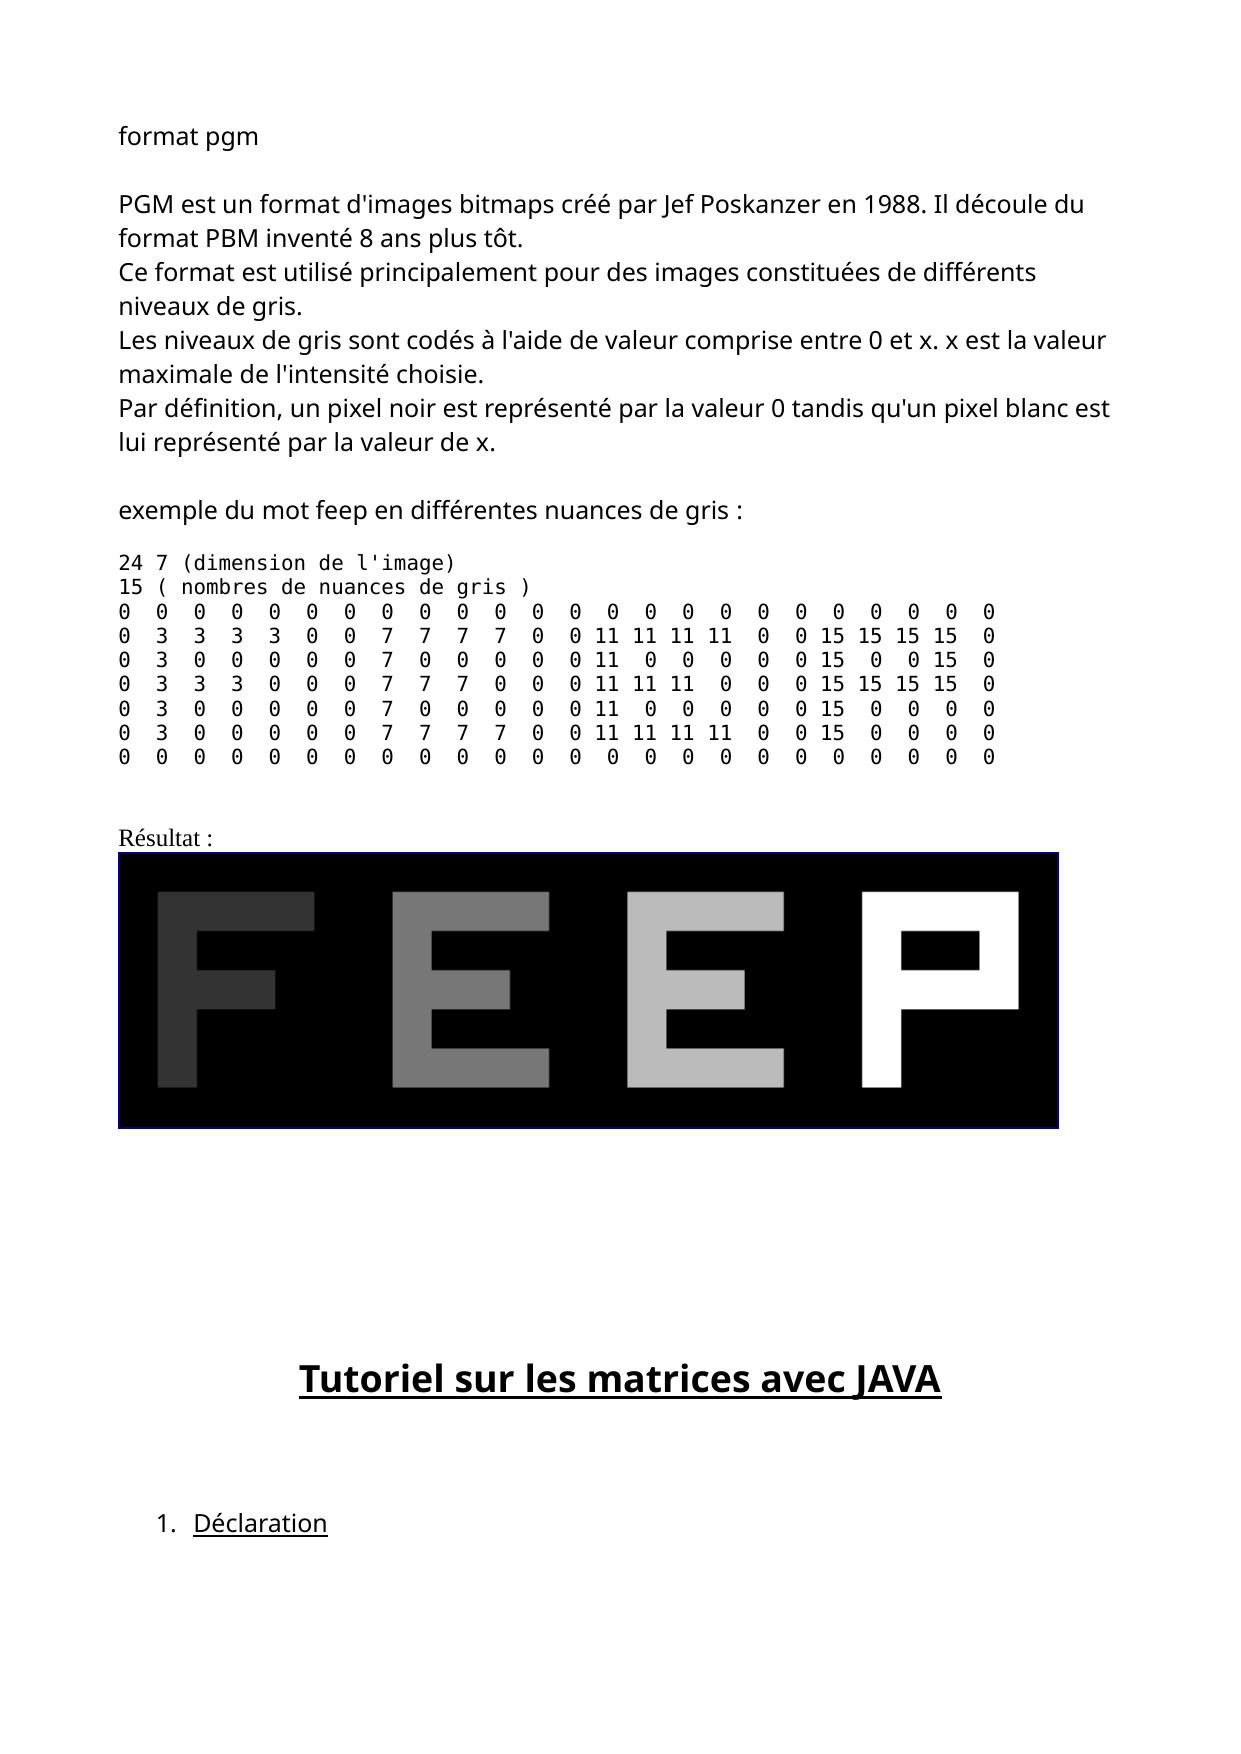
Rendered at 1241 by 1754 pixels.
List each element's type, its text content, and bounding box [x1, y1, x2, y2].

text exemple du mot feep en différentes nuances de gris : [118, 493, 1122, 527]
text PGM est un format d'images bitmaps créé par Jef Poskanzer en 1988. Il découle du format PBM inventé 8 ans plus tôt. [118, 186, 1122, 254]
list Déclaration [156, 1506, 1122, 1540]
text 15 ( nombres de nuances de gris ) [118, 575, 1122, 600]
text 24 7 (dimension de l'image) [118, 551, 1122, 575]
picture [120, 854, 1057, 1127]
text 0 3 3 3 3 0 0 7 7 7 7 0 0 11 11 11 11 0 0 15 15 15 15 0 [118, 624, 1122, 648]
text Résultat : [118, 823, 1122, 854]
text 0 3 3 3 0 0 0 7 7 7 0 0 0 11 11 11 0 0 0 15 15 15 15 0 [118, 672, 1122, 697]
text 0 3 0 0 0 0 0 7 7 7 7 0 0 11 11 11 11 0 0 15 0 0 0 0 [118, 721, 1122, 745]
text Ce format est utilisé principalement pour des images constituées de différents niveaux de gris. [118, 254, 1122, 322]
text 0 0 0 0 0 0 0 0 0 0 0 0 0 0 0 0 0 0 0 0 0 0 0 0 [118, 600, 1122, 624]
text Tutoriel sur les matrices avec JAVA [118, 1353, 1122, 1404]
text Par définition, un pixel noir est représenté par la valeur 0 tandis qu'un pixel blanc est lui représenté par la valeur de x. [118, 391, 1122, 459]
text 0 3 0 0 0 0 0 7 0 0 0 0 0 11 0 0 0 0 0 15 0 0 15 0 [118, 648, 1122, 672]
text 0 0 0 0 0 0 0 0 0 0 0 0 0 0 0 0 0 0 0 0 0 0 0 0 [118, 745, 1122, 769]
text Les niveaux de gris sont codés à l'aide de valeur comprise entre 0 et x. x est la valeur maximale de l'intensité choisie. [118, 322, 1122, 391]
text format pgm [118, 118, 1122, 152]
text 0 3 0 0 0 0 0 7 0 0 0 0 0 11 0 0 0 0 0 15 0 0 0 0 [118, 697, 1122, 721]
